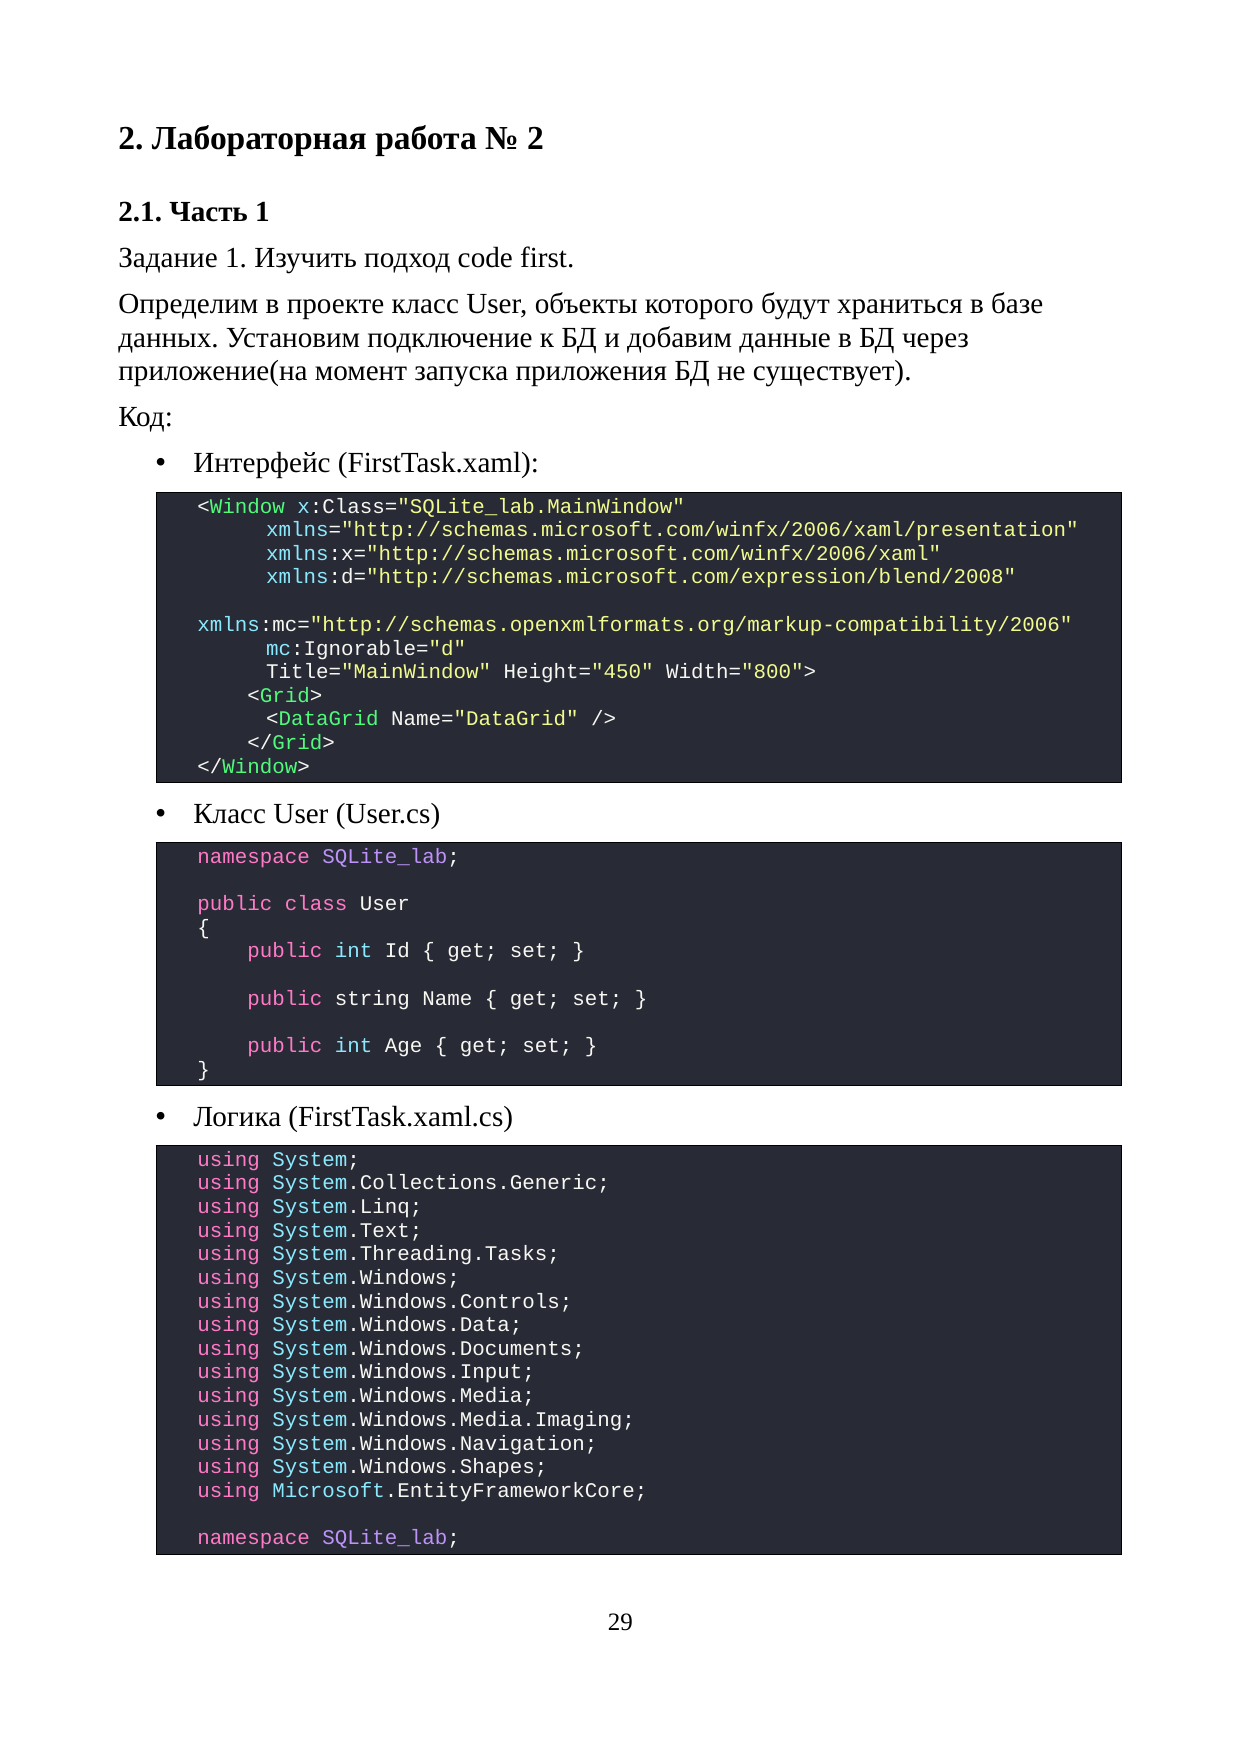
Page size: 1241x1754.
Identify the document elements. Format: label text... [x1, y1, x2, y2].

text Определим в проекте класс User, объекты которого будут храниться в базе данных. Установим подключение к БД и добавим данные в БД через приложение(на момент запуска приложения БД не существует). [118, 286, 1122, 387]
list Класс User (User.cs) [156, 796, 1122, 829]
list </Grid> [157, 728, 1121, 752]
list using System; [157, 1146, 1121, 1168]
list xmlns="http://schemas.microsoft.com/winfx/2006/xaml/presentation" [157, 515, 1121, 539]
list using System.Windows.Controls; [157, 1287, 1121, 1310]
list namespace SQLite_lab; [157, 843, 1121, 866]
list mc:Ignorable="d" [157, 633, 1121, 657]
list using System.Linq; [157, 1192, 1121, 1216]
list using System.Windows.Media.Imaging; [157, 1405, 1121, 1428]
list using System.Windows.Media; [157, 1381, 1121, 1405]
list <Grid> [157, 681, 1121, 704]
list Логика (FirstTask.xaml.cs) [156, 1099, 1122, 1132]
list xmlns:mc="http://schemas.openxmlformats.org/markup-compatibility/2006" [157, 586, 1121, 633]
list public class User [157, 889, 1121, 913]
list xmlns:x="http://schemas.microsoft.com/winfx/2006/xaml" [157, 539, 1121, 563]
list public string Name { get; set; } [157, 984, 1121, 1007]
list xmlns:d="http://schemas.microsoft.com/expression/blend/2008" [157, 563, 1121, 586]
list using System.Windows; [157, 1263, 1121, 1287]
list using System.Collections.Generic; [157, 1168, 1121, 1192]
text Код: [118, 399, 1122, 433]
list </Window> [157, 752, 1121, 782]
list namespace SQLite_lab; [157, 1523, 1121, 1554]
list using System.Windows.Navigation; [157, 1428, 1121, 1452]
list Интерфейс (FirstTask.xaml): [156, 446, 1122, 479]
list using System.Windows.Input; [157, 1358, 1121, 1381]
list <DataGrid Name="DataGrid" /> [157, 704, 1121, 728]
list { [157, 913, 1121, 936]
list Title="MainWindow" Height="450" Width="800"> [157, 657, 1121, 681]
list using System.Windows.Documents; [157, 1334, 1121, 1358]
list public int Age { get; set; } [157, 1031, 1121, 1055]
list <Window x:Class="SQLite_lab.MainWindow" [157, 493, 1121, 515]
list using Microsoft.EntityFrameworkCore; [157, 1476, 1121, 1499]
list using System.Threading.Tasks; [157, 1239, 1121, 1263]
list public int Id { get; set; } [157, 936, 1121, 960]
list using System.Text; [157, 1216, 1121, 1239]
text Задание 1. Изучить подход code first. [118, 240, 1122, 274]
list using System.Windows.Data; [157, 1310, 1121, 1334]
subtitle Лабораторная работа № 2 [118, 118, 1122, 157]
subtitle Часть 1 [118, 194, 1122, 228]
list } [157, 1055, 1121, 1085]
list using System.Windows.Shapes; [157, 1452, 1121, 1476]
